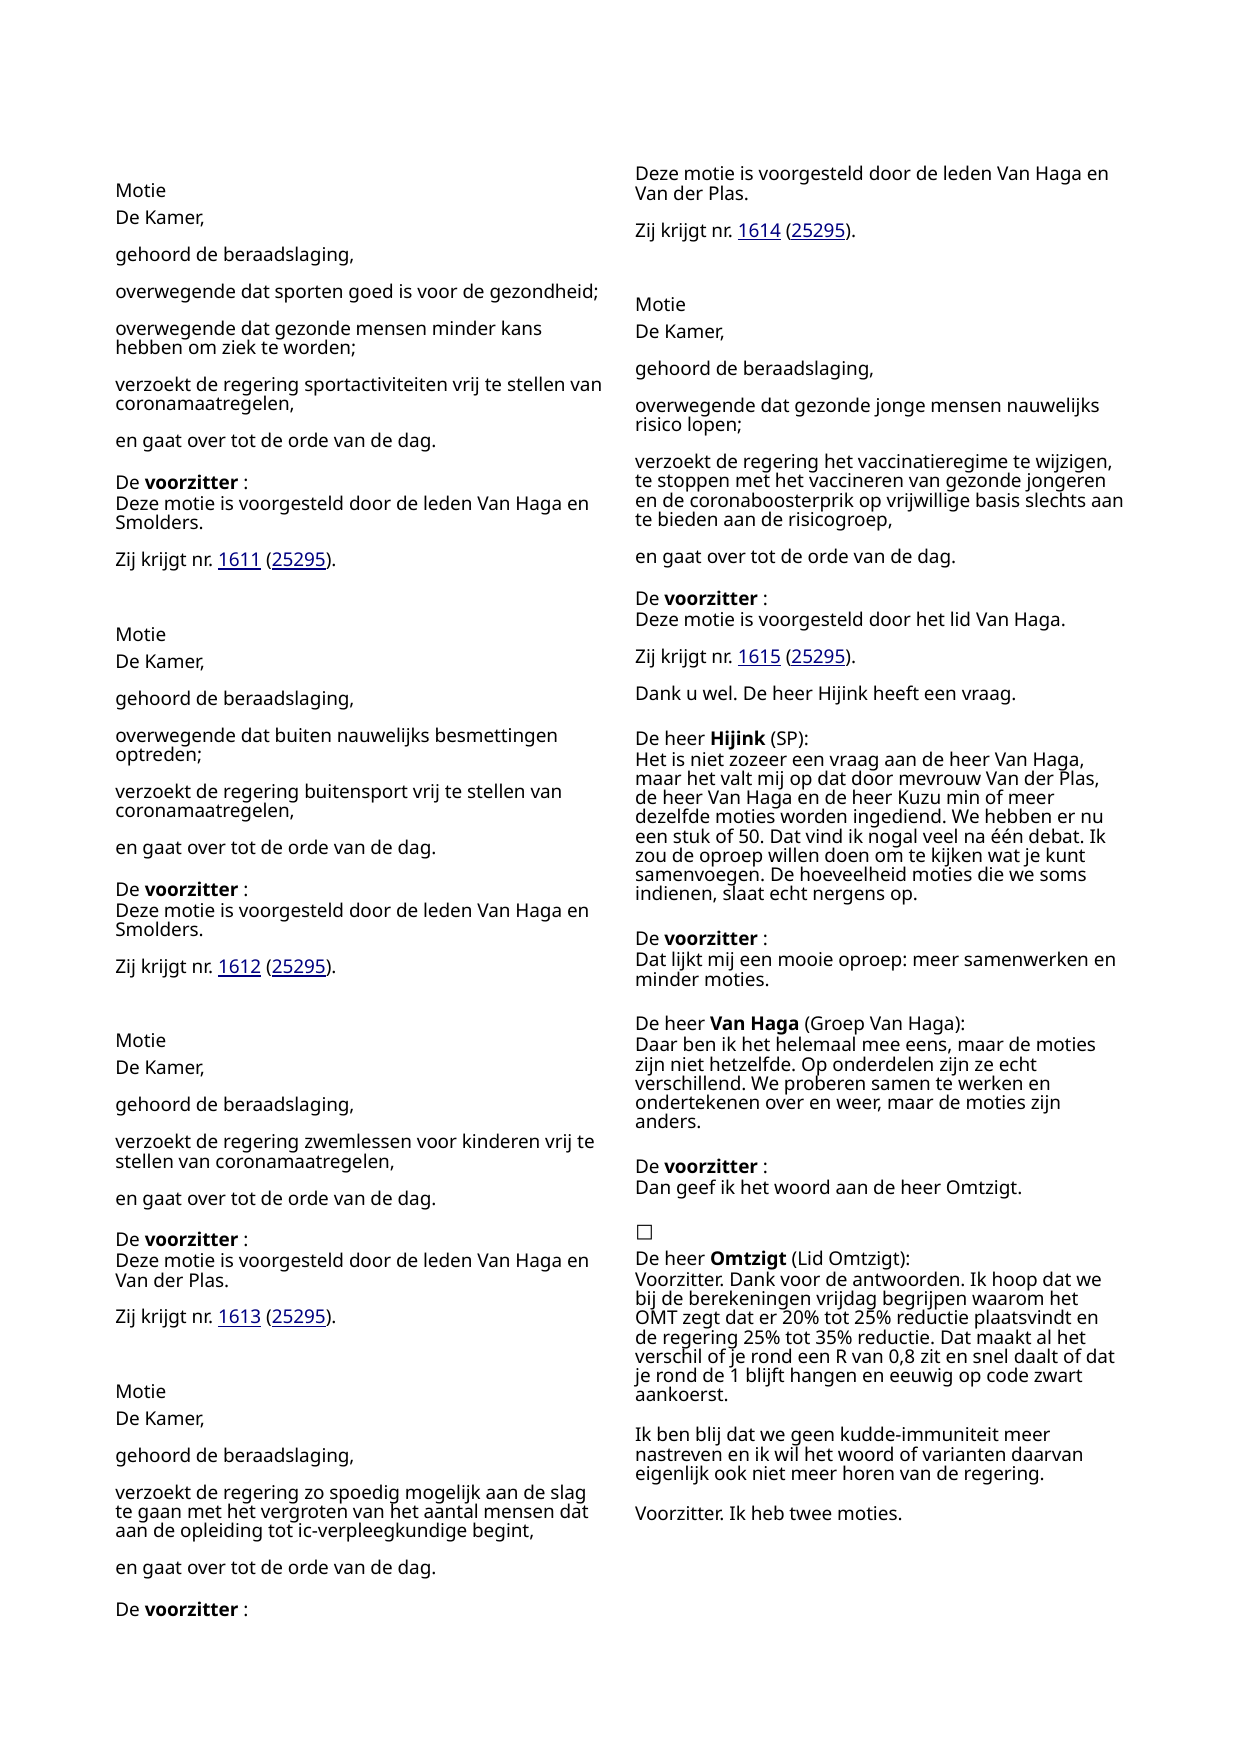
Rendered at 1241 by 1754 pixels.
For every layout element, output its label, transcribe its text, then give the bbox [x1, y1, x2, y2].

text gehoord de beraadslaging, [115, 1447, 605, 1466]
text verzoekt de regering sportactiviteiten vrij te stellen van coronamaatregelen, [115, 376, 605, 414]
text gehoord de beraadslaging, [115, 246, 605, 265]
text De Kamer, [115, 653, 605, 672]
text gehoord de beraadslaging, [115, 1096, 605, 1116]
text Zij krijgt nr. 1615 (25295). [635, 648, 1125, 667]
text De Kamer, [635, 323, 1125, 342]
text Dan geef ik het woord aan de heer Omtzigt. [635, 1179, 1125, 1198]
text en gaat over tot de orde van de dag. [635, 548, 1125, 567]
text Voorzitter. Ik heb twee moties. [635, 1505, 1125, 1524]
text en gaat over tot de orde van de dag. [115, 1559, 605, 1579]
text De voorzitter : [635, 926, 1125, 951]
text De voorzitter : [115, 469, 605, 495]
text Motie [115, 621, 605, 647]
text overwegende dat buiten nauwelijks besmettingen optreden; [115, 727, 605, 765]
text verzoekt de regering buitensport vrij te stellen van coronamaatregelen, [115, 783, 605, 821]
text Deze motie is voorgesteld door de leden Van Haga en Smolders. [115, 902, 605, 940]
text verzoekt de regering het vaccinatieregime te wijzigen, te stoppen met het vaccineren van gezonde jongeren en de coronaboosterprik op vrijwillige basis slechts aan te bieden aan de risicogroep, [635, 453, 1125, 530]
text Zij krijgt nr. 1613 (25295). [115, 1308, 605, 1328]
text en gaat over tot de orde van de dag. [115, 432, 605, 452]
text De heer Van Haga (Groep Van Haga): [635, 1011, 1125, 1036]
text verzoekt de regering zo spoedig mogelijk aan de slag te gaan met het vergroten van het aantal mensen dat aan de opleiding tot ic-verpleegkundige begint, [115, 1484, 605, 1542]
text Zij krijgt nr. 1614 (25295). [635, 222, 1125, 241]
text Deze motie is voorgesteld door de leden Van Haga en Van der Plas. [635, 165, 1125, 204]
text De heer Omtzigt (Lid Omtzigt): [635, 1245, 1125, 1271]
text De voorzitter : [115, 1227, 605, 1252]
text overwegende dat sporten goed is voor de gezondheid; [115, 283, 605, 302]
text gehoord de beraadslaging, [635, 360, 1125, 379]
text De voorzitter : [115, 1596, 605, 1622]
text Motie [115, 1378, 605, 1404]
text De voorzitter : [115, 876, 605, 902]
text Motie [115, 177, 605, 203]
text Deze motie is voorgesteld door de leden Van Haga en Smolders. [115, 495, 605, 533]
text Zij krijgt nr. 1612 (25295). [115, 958, 605, 977]
text verzoekt de regering zwemlessen voor kinderen vrij te stellen van coronamaatregelen, [115, 1133, 605, 1172]
text Deze motie is voorgesteld door de leden Van Haga en Van der Plas. [115, 1252, 605, 1291]
text Motie [635, 291, 1125, 317]
text Dank u wel. De heer Hijink heeft een vraag. [635, 685, 1125, 704]
text De voorzitter : [635, 1153, 1125, 1179]
text en gaat over tot de orde van de dag. [115, 839, 605, 858]
text De Kamer, [115, 1410, 605, 1429]
text Deze motie is voorgesteld door het lid Van Haga. [635, 611, 1125, 630]
text Ik ben blij dat we geen kudde-immuniteit meer nastreven en ik wil het woord of varianten daarvan eigenlijk ook niet meer horen van de regering. [635, 1426, 1125, 1484]
text gehoord de beraadslaging, [115, 689, 605, 709]
text De heer Hijink (SP): [635, 725, 1125, 751]
text en gaat over tot de orde van de dag. [115, 1189, 605, 1209]
text Dat lijkt mij een mooie oproep: meer samenwerken en minder moties. [635, 951, 1125, 990]
text De voorzitter : [635, 585, 1125, 611]
text ⬜ [635, 1219, 1125, 1245]
text overwegende dat gezonde mensen minder kans hebben om ziek te worden; [115, 320, 605, 358]
text Zij krijgt nr. 1611 (25295). [115, 551, 605, 571]
text Het is niet zozeer een vraag aan de heer Van Haga, maar het valt mij op dat door mevrouw Van der Plas, de heer Van Haga en de heer Kuzu min of meer dezelfde moties worden ingediend. We hebben er nu een stuk of 50. Dat vind ik nogal veel na één debat. Ik zou de oproep willen doen om te kijken wat je kunt samenvoegen. De hoeveelheid moties die we soms indienen, slaat echt nergens op. [635, 751, 1125, 905]
text Voorzitter. Dank voor de antwoorden. Ik hoop dat we bij de berekeningen vrijdag begrijpen waarom het OMT zegt dat er 20% tot 25% reductie plaatsvindt en de regering 25% tot 35% reductie. Dat maakt al het verschil of je rond een R van 0,8 zit en snel daalt of dat je rond de 1 blijft hangen en eeuwig op code zwart aankoerst. [635, 1271, 1125, 1406]
text Daar ben ik het helemaal mee eens, maar de moties zijn niet hetzelfde. Op onderdelen zijn ze echt verschillend. We proberen samen te werken en ondertekenen over en weer, maar de moties zijn anders. [635, 1036, 1125, 1133]
text De Kamer, [115, 209, 605, 228]
text De Kamer, [115, 1059, 605, 1079]
text overwegende dat gezonde jonge mensen nauwelijks risico lopen; [635, 397, 1125, 435]
text Motie [115, 1028, 605, 1053]
